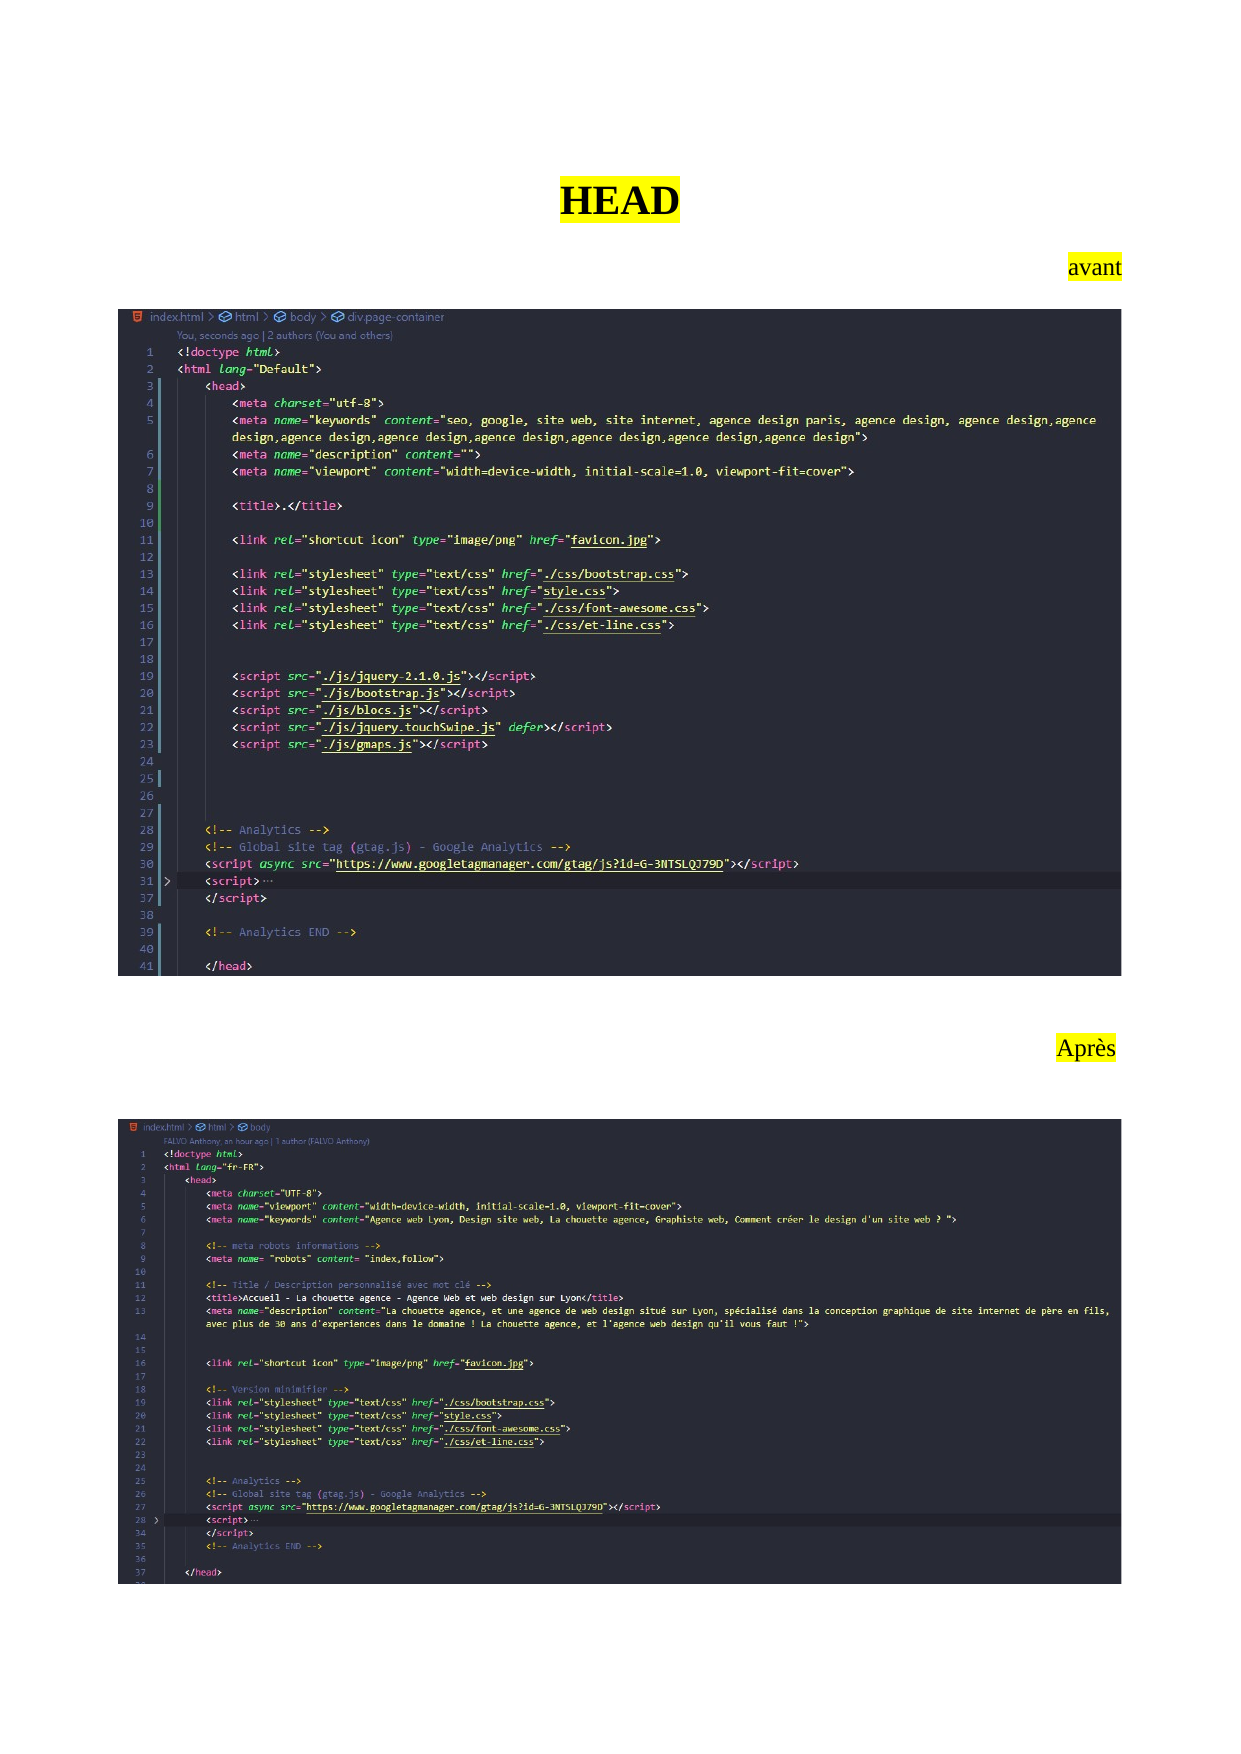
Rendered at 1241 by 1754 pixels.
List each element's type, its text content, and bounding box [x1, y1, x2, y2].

text Après [118, 1033, 1122, 1062]
text avant [118, 252, 1122, 281]
text HEAD [118, 176, 1122, 223]
